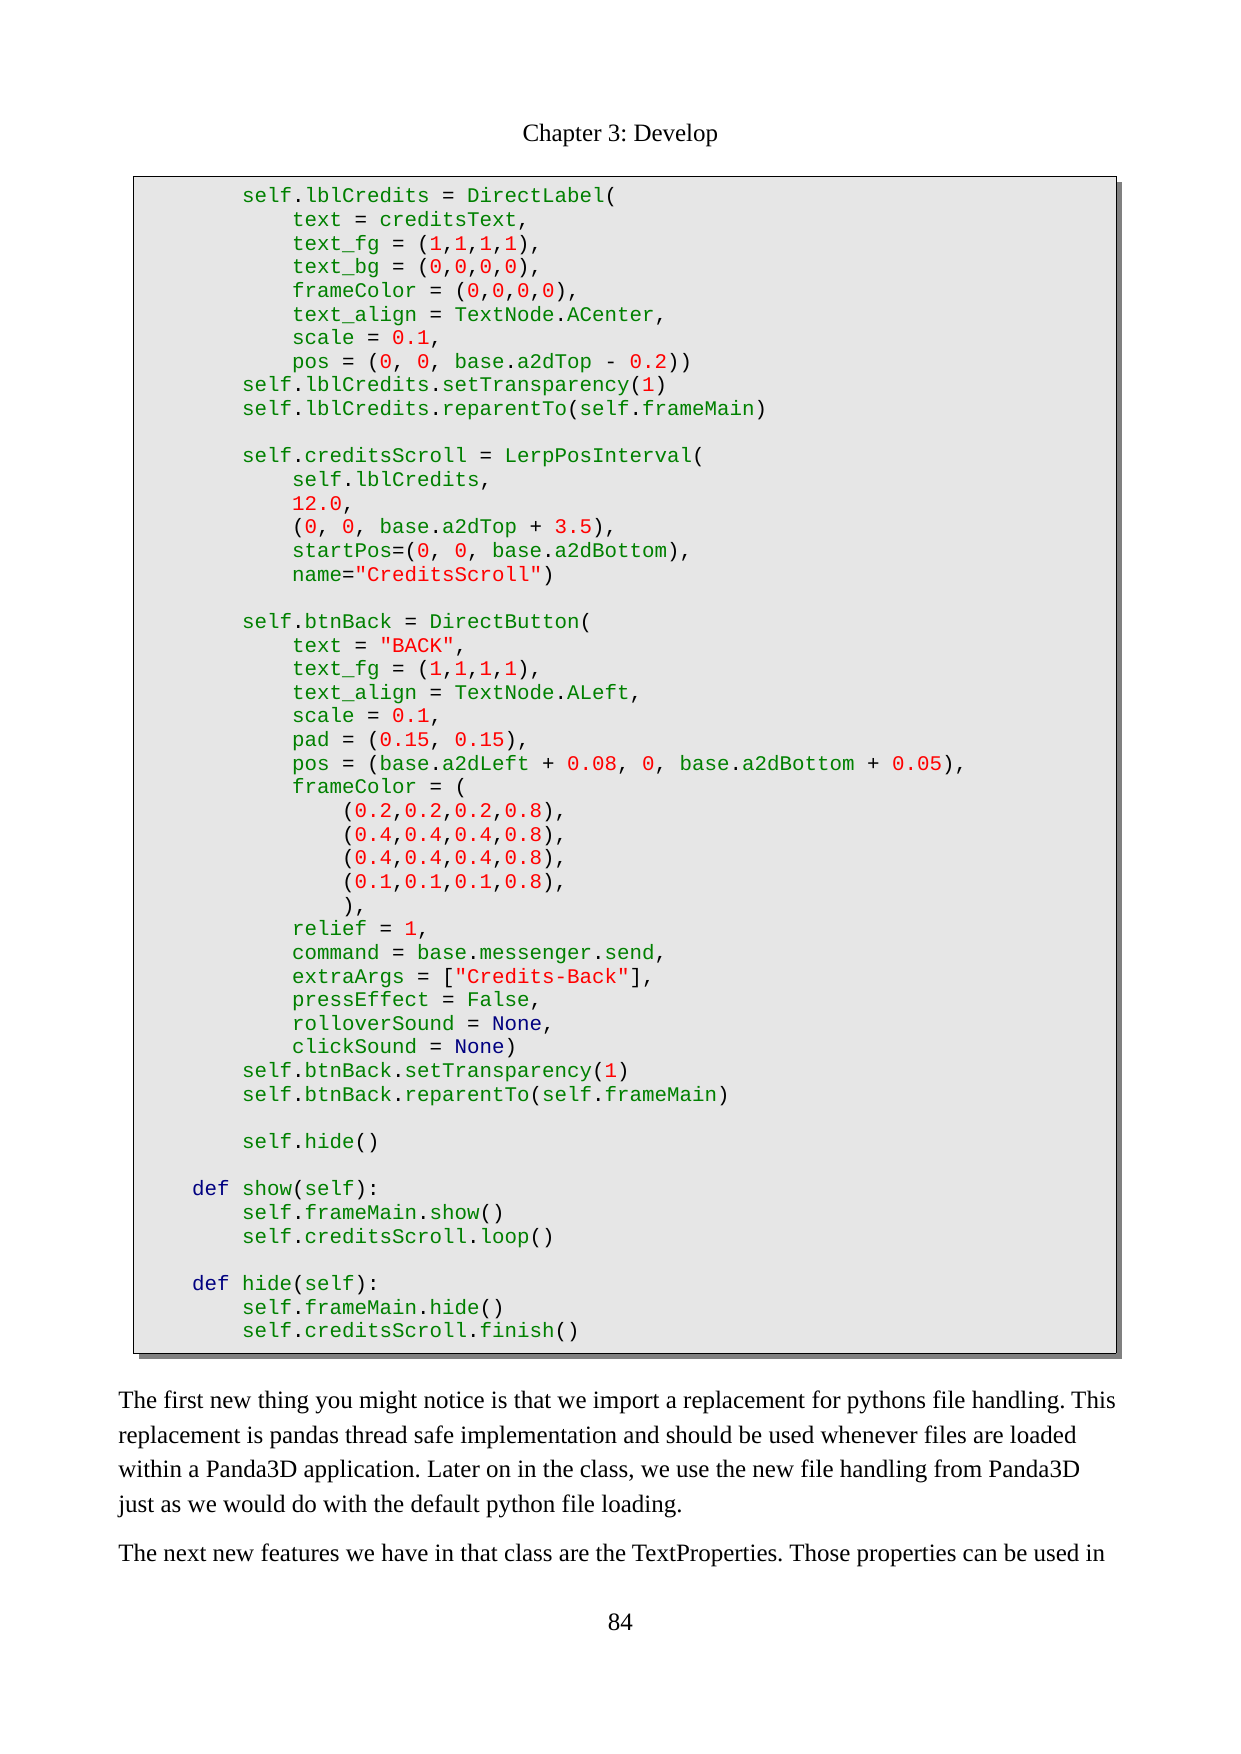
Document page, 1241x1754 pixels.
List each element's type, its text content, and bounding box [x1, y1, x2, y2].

text text = "BACK", [134, 626, 1116, 649]
text relief = 1, [134, 909, 1116, 933]
text command = base.messenger.send, [134, 933, 1116, 957]
text scale = 0.1, [134, 318, 1116, 342]
text pad = (0.15, 0.15), [134, 720, 1116, 744]
text text = creditsText, [134, 200, 1116, 224]
text The next new features we have in that class are the TextProperties. Those properties can be used in [118, 1538, 1122, 1567]
text self.btnBack = DirectButton( [134, 602, 1116, 626]
text (0.4,0.4,0.4,0.8), [134, 838, 1116, 862]
text text_fg = (1,1,1,1), [134, 649, 1116, 673]
text self.frameMain.hide() [134, 1288, 1116, 1311]
text scale = 0.1, [134, 697, 1116, 720]
text pressEffect = False, [134, 980, 1116, 1004]
text extraArgs = ["Credits-Back"], [134, 957, 1116, 980]
text frameColor = ( [134, 767, 1116, 791]
text pos = (0, 0, base.a2dTop - 0.2)) [134, 342, 1116, 366]
text rolloverSound = None, [134, 1004, 1116, 1028]
text clickSound = None) [134, 1028, 1116, 1051]
text def show(self): [134, 1169, 1116, 1193]
text self.lblCredits.setTransparency(1) [134, 366, 1116, 389]
text ), [134, 886, 1116, 909]
text (0.1,0.1,0.1,0.8), [134, 862, 1116, 886]
text self.creditsScroll.finish() [134, 1311, 1116, 1353]
text self.creditsScroll.loop() [134, 1217, 1116, 1240]
text (0.4,0.4,0.4,0.8), [134, 815, 1116, 838]
text pos = (base.a2dLeft + 0.08, 0, base.a2dBottom + 0.05), [134, 744, 1116, 767]
text def hide(self): [134, 1264, 1116, 1288]
text self.lblCredits.reparentTo(self.frameMain) [134, 389, 1116, 413]
text self.lblCredits, [134, 460, 1116, 484]
text name="CreditsScroll") [134, 555, 1116, 578]
text The first new thing you might notice is that we import a replacement for pythons file handling. This replacement is pandas thread safe implementation and should be used whenever files are loaded within a Panda3D application. Later on in the class, we use the new file handling from Panda3D just as we would do with the default python file loading. [118, 1385, 1122, 1518]
text self.lblCredits = DirectLabel( [134, 177, 1116, 200]
text 12.0, [134, 484, 1116, 507]
text text_align = TextNode.ALeft, [134, 673, 1116, 697]
text (0.2,0.2,0.2,0.8), [134, 791, 1116, 815]
text startPos=(0, 0, base.a2dBottom), [134, 531, 1116, 555]
text frameColor = (0,0,0,0), [134, 271, 1116, 294]
text (0, 0, base.a2dTop + 3.5), [134, 507, 1116, 531]
text self.frameMain.show() [134, 1193, 1116, 1217]
text text_fg = (1,1,1,1), [134, 224, 1116, 247]
text self.creditsScroll = LerpPosInterval( [134, 436, 1116, 460]
text self.btnBack.reparentTo(self.frameMain) [134, 1075, 1116, 1098]
text text_bg = (0,0,0,0), [134, 247, 1116, 271]
text self.btnBack.setTransparency(1) [134, 1051, 1116, 1075]
text self.hide() [134, 1122, 1116, 1146]
text text_align = TextNode.ACenter, [134, 294, 1116, 318]
